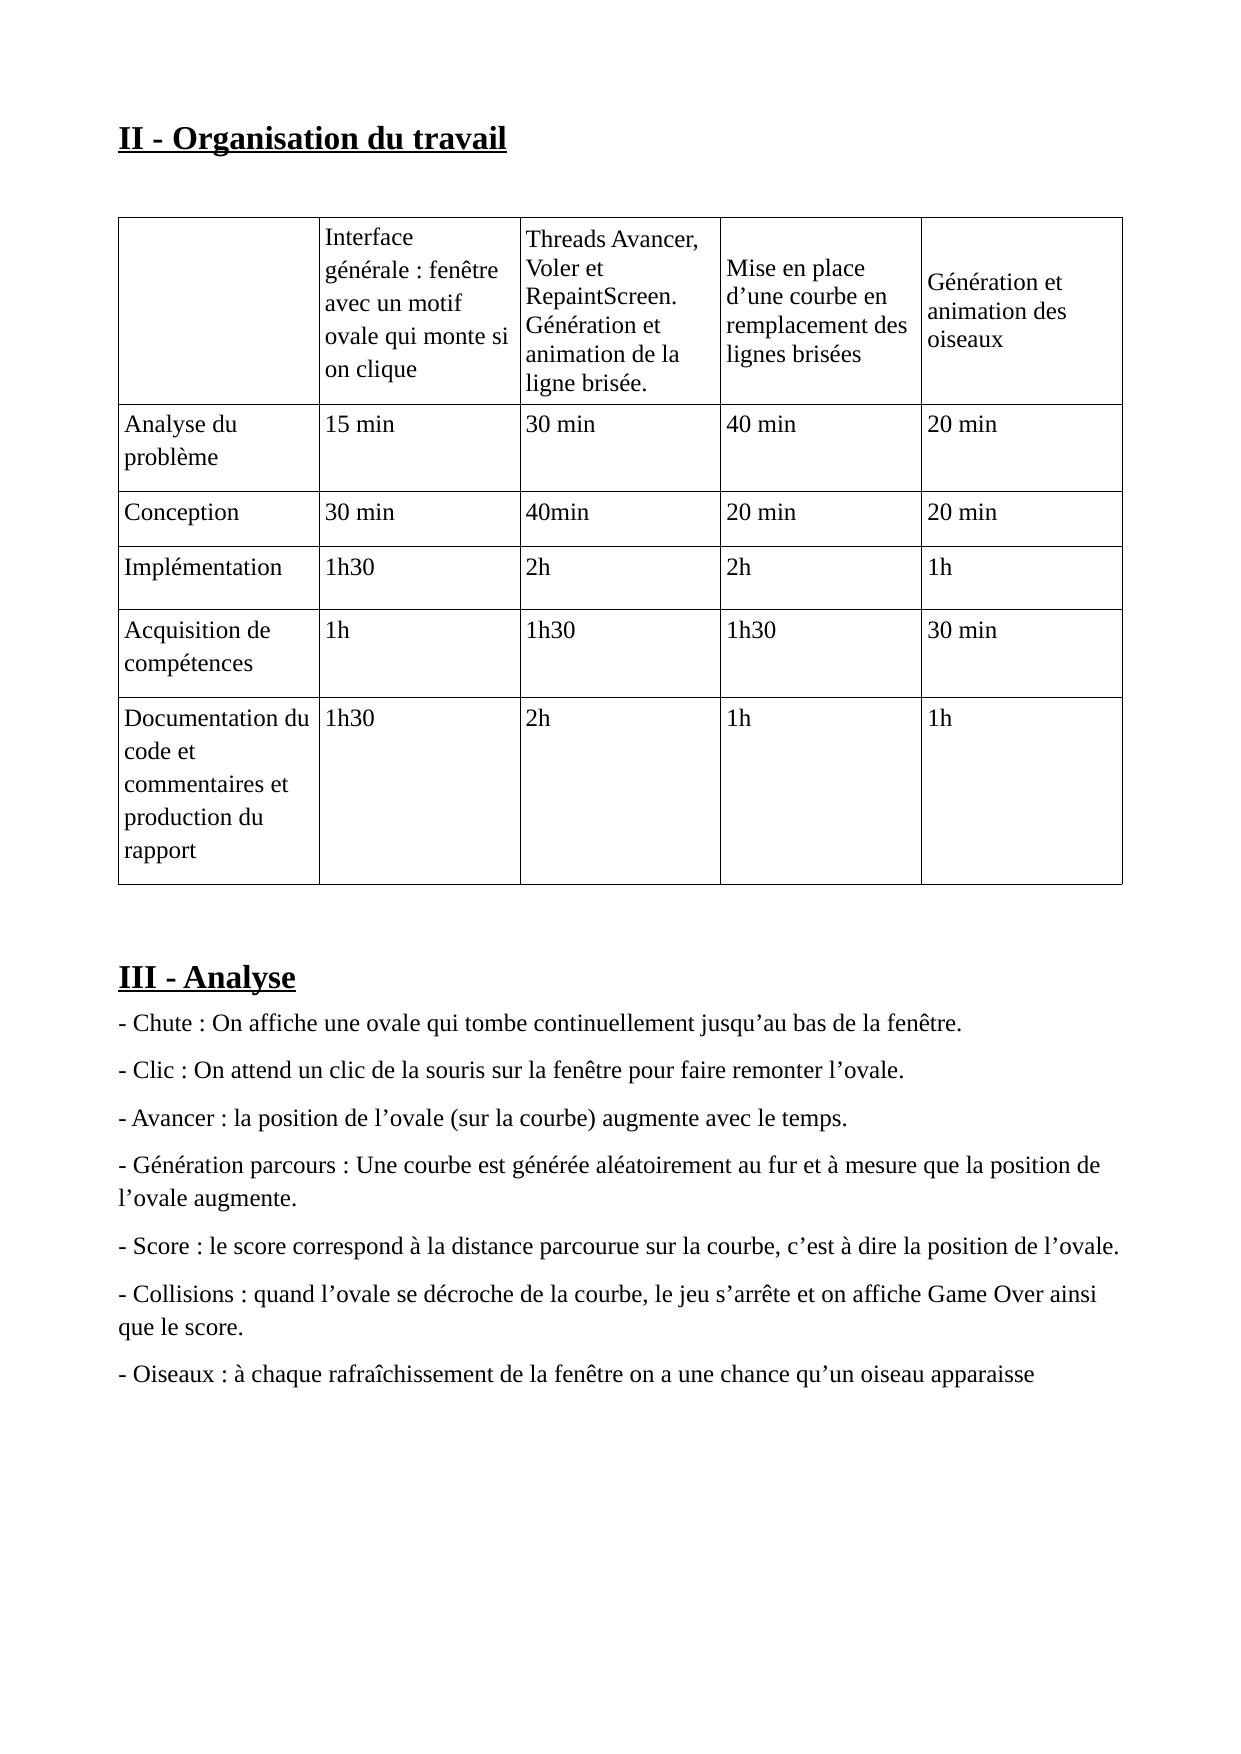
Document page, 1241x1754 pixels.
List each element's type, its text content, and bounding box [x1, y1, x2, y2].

text - Avancer : la position de l’ovale (sur la courbe) augmente avec le temps. [118, 1103, 1122, 1132]
subtitle III - Analyse [118, 957, 1122, 995]
table_cell 1h30 [521, 610, 720, 697]
table_cell 1h [922, 547, 1122, 609]
table_cell 40 min [721, 405, 921, 491]
table_cell 20 min [922, 405, 1122, 491]
table_cell 2h [521, 547, 720, 609]
table_cell 40min [521, 492, 720, 546]
table_header Interface générale : fenêtre avec un motif ovale qui monte si on clique [320, 218, 520, 403]
table_cell 20 min [922, 492, 1122, 546]
table_header [119, 218, 319, 403]
table_cell Acquisition de compétences [119, 610, 319, 697]
table_cell 1h [721, 698, 921, 884]
table_cell 30 min [521, 405, 720, 491]
text - Oiseaux : à chaque rafraîchissement de la fenêtre on a une chance qu’un oiseau apparaisse [118, 1359, 1122, 1388]
table_cell Analyse du problème [119, 405, 319, 491]
table_cell 30 min [922, 610, 1122, 697]
text - Chute : On affiche une ovale qui tombe continuellement jusqu’au bas de la fenêtre. [118, 1008, 1122, 1036]
table_cell Documentation du code et commentaires et production du rapport [119, 698, 319, 884]
text - Collisions : quand l’ovale se décroche de la courbe, le jeu s’arrête et on affiche Game Over ainsi que le score. [118, 1279, 1122, 1341]
text - Score : le score correspond à la distance parcourue sur la courbe, c’est à dire la position de l’ovale. [118, 1231, 1122, 1260]
table_cell 1h30 [320, 547, 520, 609]
table_header Threads Avancer, Voler et RepaintScreen. Génération et animation de la ligne brisée. [521, 218, 720, 403]
table_cell 15 min [320, 405, 520, 491]
table_cell 20 min [721, 492, 921, 546]
table_cell Conception [119, 492, 319, 546]
table_header Mise en place d’une courbe en remplacement des lignes brisées [721, 218, 921, 403]
table_cell 2h [721, 547, 921, 609]
table_header Génération et animation des oiseaux [922, 218, 1122, 403]
table_cell 30 min [320, 492, 520, 546]
table_cell 1h30 [320, 698, 520, 884]
table_cell 2h [521, 698, 720, 884]
table_cell Implémentation [119, 547, 319, 609]
table_cell 1h30 [721, 610, 921, 697]
text - Clic : On attend un clic de la souris sur la fenêtre pour faire remonter l’ovale. [118, 1055, 1122, 1084]
subtitle II - Organisation du travail [118, 118, 1122, 156]
text - Génération parcours : Une courbe est générée aléatoirement au fur et à mesure que la position de l’ovale augmente. [118, 1151, 1122, 1212]
table_cell 1h [922, 698, 1122, 884]
table_cell 1h [320, 610, 520, 697]
